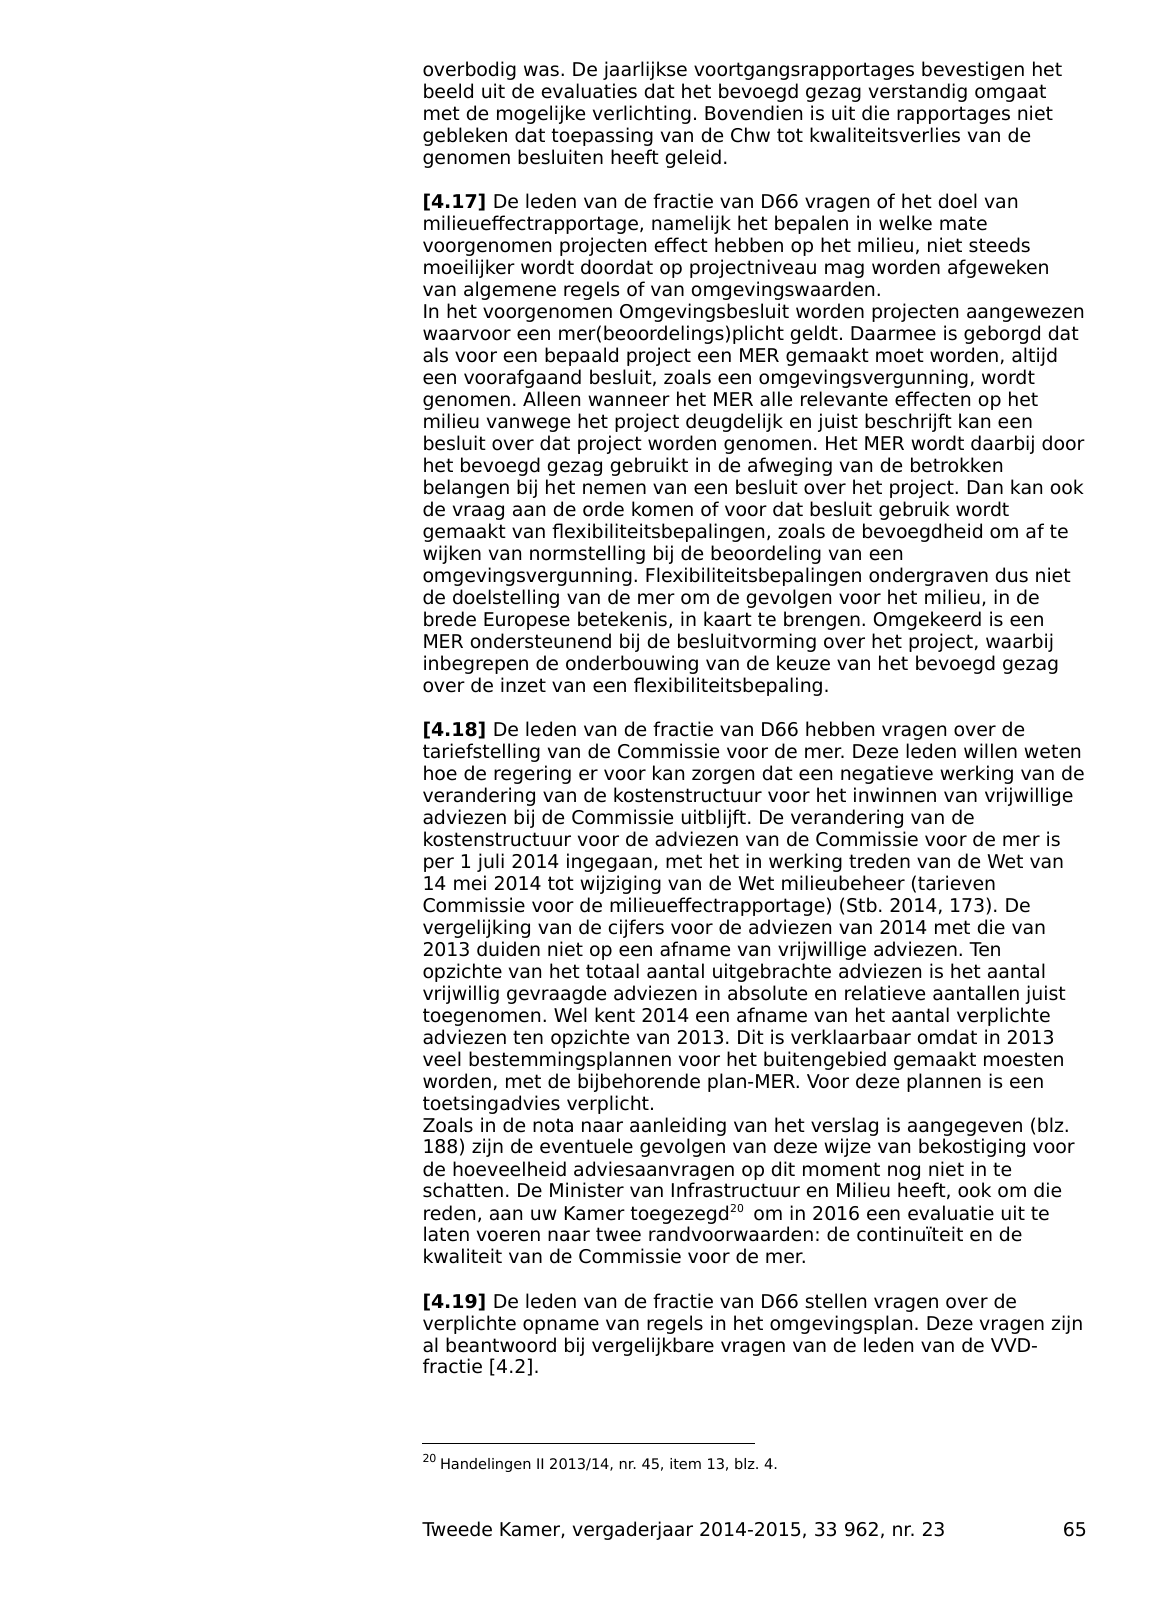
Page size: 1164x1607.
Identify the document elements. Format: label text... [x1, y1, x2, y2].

text [4.19] De leden van de fractie van D66 stellen vragen over de verplichte opname van regels in het omgevingsplan. Deze vragen zijn al beantwoord bij vergelijkbare vragen van de leden van de VVD-fractie [4.2]. [422, 1291, 1087, 1378]
text [4.18] De leden van de fractie van D66 hebben vragen over de tariefstelling van de Commissie voor de mer. Deze leden willen weten hoe de regering er voor kan zorgen dat een negatieve werking van de verandering van de kostenstructuur voor het inwinnen van vrijwillige adviezen bij de Commissie uitblijft. De verandering van de kostenstructuur voor de adviezen van de Commissie voor de mer is per 1 juli 2014 ingegaan, met het in werking treden van de Wet van 14 mei 2014 tot wijziging van de Wet milieubeheer (tarieven Commissie voor de milieueffectrapportage) (Stb. 2014, 173). De vergelijking van de cijfers voor de adviezen van 2014 met die van 2013 duiden niet op een afname van vrijwillige adviezen. Ten opzichte van het totaal aantal uitgebrachte adviezen is het aantal vrijwillig gevraagde adviezen in absolute en relatieve aantallen juist toegenomen. Wel kent 2014 een afname van het aantal verplichte adviezen ten opzichte van 2013. Dit is verklaarbaar omdat in 2013 veel bestemmingsplannen voor het buitengebied gemaakt moesten worden, met de bijbehorende plan-MER. Voor deze plannen is een toetsingadvies verplicht. [422, 719, 1087, 1114]
text overbodig was. De jaarlijkse voortgangsrapportages bevestigen het beeld uit de evaluaties dat het bevoegd gezag verstandig omgaat met de mogelijke verlichting. Bovendien is uit die rapportages niet gebleken dat toepassing van de Chw tot kwaliteitsverlies van de genomen besluiten heeft geleid. [422, 59, 1087, 169]
text Zoals in de nota naar aanleiding van het verslag is aangegeven (blz. 188) zijn de eventuele gevolgen van deze wijze van bekostiging voor de hoeveelheid adviesaanvragen op dit moment nog niet in te schatten. De Minister van Infrastructuur en Milieu heeft, ook om die reden, aan uw Kamer toegezegd om in 2016 een evaluatie uit te laten voeren naar twee randvoorwaarden: de continuïteit en de kwaliteit van de Commissie voor de mer. [422, 1114, 1087, 1268]
text [4.17] De leden van de fractie van D66 vragen of het doel van milieueffectrapportage, namelijk het bepalen in welke mate voorgenomen projecten effect hebben op het milieu, niet steeds moeilijker wordt doordat op projectniveau mag worden afgeweken van algemene regels of van omgevingswaarden. [422, 191, 1087, 301]
text In het voorgenomen Omgevingsbesluit worden projecten aangewezen waarvoor een mer(beoordelings)plicht geldt. Daarmee is geborgd dat als voor een bepaald project een MER gemaakt moet worden, altijd een voorafgaand besluit, zoals een omgevingsvergunning, wordt genomen. Alleen wanneer het MER alle relevante effecten op het milieu vanwege het project deugdelijk en juist beschrijft kan een besluit over dat project worden genomen. Het MER wordt daarbij door het bevoegd gezag gebruikt in de afweging van de betrokken belangen bij het nemen van een besluit over het project. Dan kan ook de vraag aan de orde komen of voor dat besluit gebruik wordt gemaakt van flexibiliteitsbepalingen, zoals de bevoegdheid om af te wijken van normstelling bij de beoordeling van een omgevingsvergunning. Flexibiliteitsbepalingen ondergraven dus niet de doelstelling van de mer om de gevolgen voor het milieu, in de brede Europese betekenis, in kaart te brengen. Omgekeerd is een MER ondersteunend bij de besluitvorming over het project, waarbij inbegrepen de onderbouwing van de keuze van het bevoegd gezag over de inzet van een flexibiliteitsbepaling. [422, 301, 1087, 697]
text Handelingen II 2013/14, nr. 45, item 13, blz. 4. [422, 1452, 1087, 1474]
